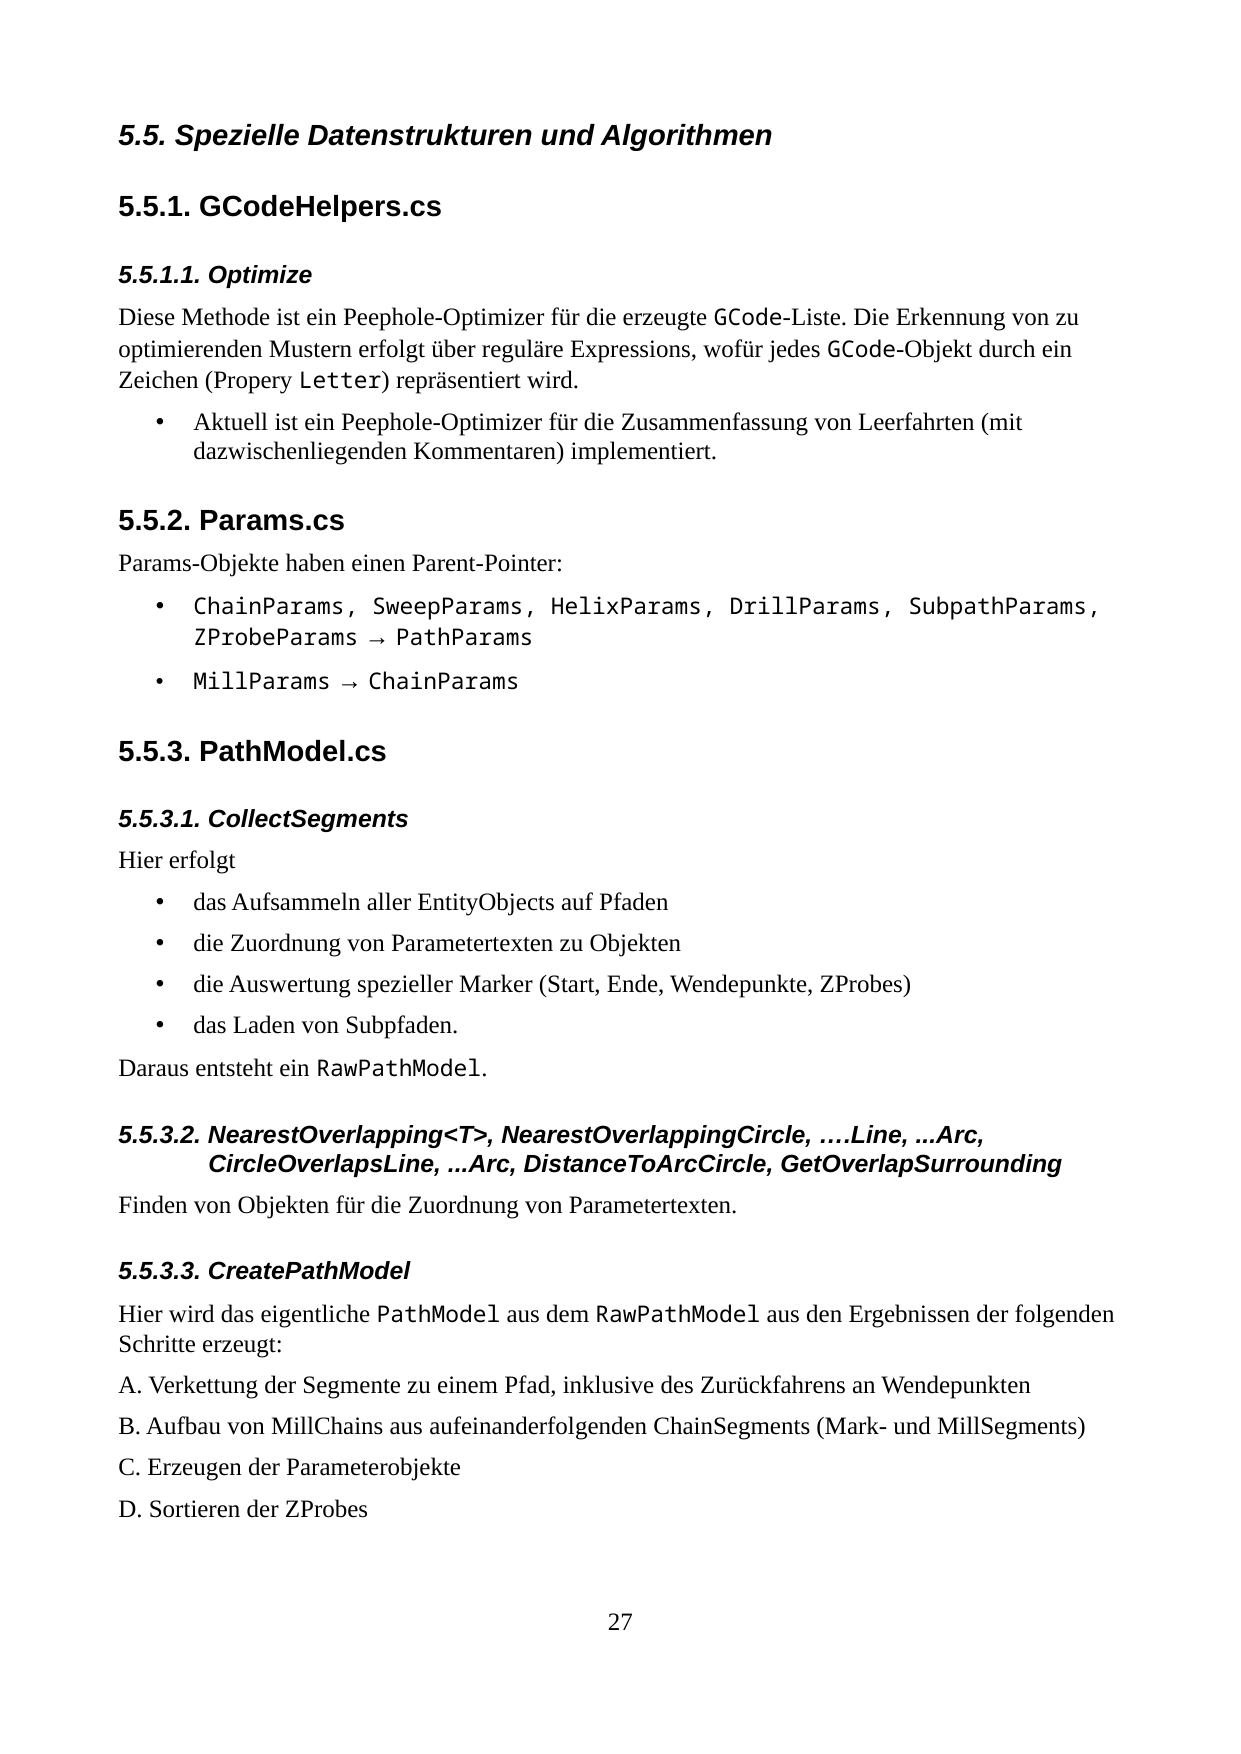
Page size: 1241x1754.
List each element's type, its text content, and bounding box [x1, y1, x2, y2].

subtitle 5.5.3.2. NearestOverlapping<T>, NearestOverlappingCircle, ….Line, ...Arc, CircleOverlapsLine, ...Arc, DistanceToArcCircle, GetOverlapSurrounding [118, 1121, 1122, 1178]
list MillParams → ChainParams [156, 665, 1122, 696]
text A. Verkettung der Segmente zu einem Pfad, inklusive des Zurückfahrens an Wendepunkten [118, 1370, 1122, 1399]
text Daraus entsteht ein RawPathModel. [118, 1052, 1122, 1083]
text Hier wird das eigentliche PathModel aus dem RawPathModel aus den Ergebnissen der folgenden Schritte erzeugt: [118, 1297, 1122, 1357]
list die Auswertung spezieller Marker (Start, Ende, Wendepunkte, ZProbes) [156, 969, 1122, 998]
text C. Erzeugen der Parameterobjekte [118, 1452, 1122, 1481]
subtitle 5.5.1. GCodeHelpers.cs [118, 189, 1122, 223]
subtitle 5.5. Spezielle Datenstrukturen und Algorithmen [118, 118, 1122, 152]
text B. Aufbau von MillChains aus aufeinanderfolgenden ChainSegments (Mark- und MillSegments) [118, 1411, 1122, 1440]
list das Aufsammeln aller EntityObjects auf Pfaden [156, 887, 1122, 916]
subtitle 5.5.3.1. CollectSegments [118, 804, 1122, 833]
list das Laden von Subpfaden. [156, 1011, 1122, 1039]
text D. Sortieren der ZProbes [118, 1494, 1122, 1522]
subtitle 5.5.3. PathModel.cs [118, 733, 1122, 767]
text Hier erfolgt [118, 846, 1122, 874]
text Params-Objekte haben einen Parent-Pointer: [118, 548, 1122, 577]
text Diese Methode ist ein Peephole-Optimizer für die erzeugte GCode-Liste. Die Erkennung von zu optimierenden Mustern erfolgt über reguläre Expressions, wofür jedes GCode-Objekt durch ein Zeichen (Propery Letter) repräsentiert wird. [118, 301, 1122, 395]
subtitle 5.5.3.3. CreatePathModel [118, 1256, 1122, 1285]
subtitle 5.5.2. Params.cs [118, 502, 1122, 536]
list ChainParams, SweepParams, HelixParams, DrillParams, SubpathParams, ZProbeParams → PathParams [156, 590, 1122, 652]
list die Zuordnung von Parametertexten zu Objekten [156, 928, 1122, 957]
text Finden von Objekten für die Zuordnung von Parametertexten. [118, 1190, 1122, 1219]
subtitle 5.5.1.1. Optimize [118, 260, 1122, 289]
list Aktuell ist ein Peephole-Optimizer für die Zusammenfassung von Leerfahrten (mit dazwischenliegenden Kommentaren) implementiert. [156, 407, 1122, 465]
